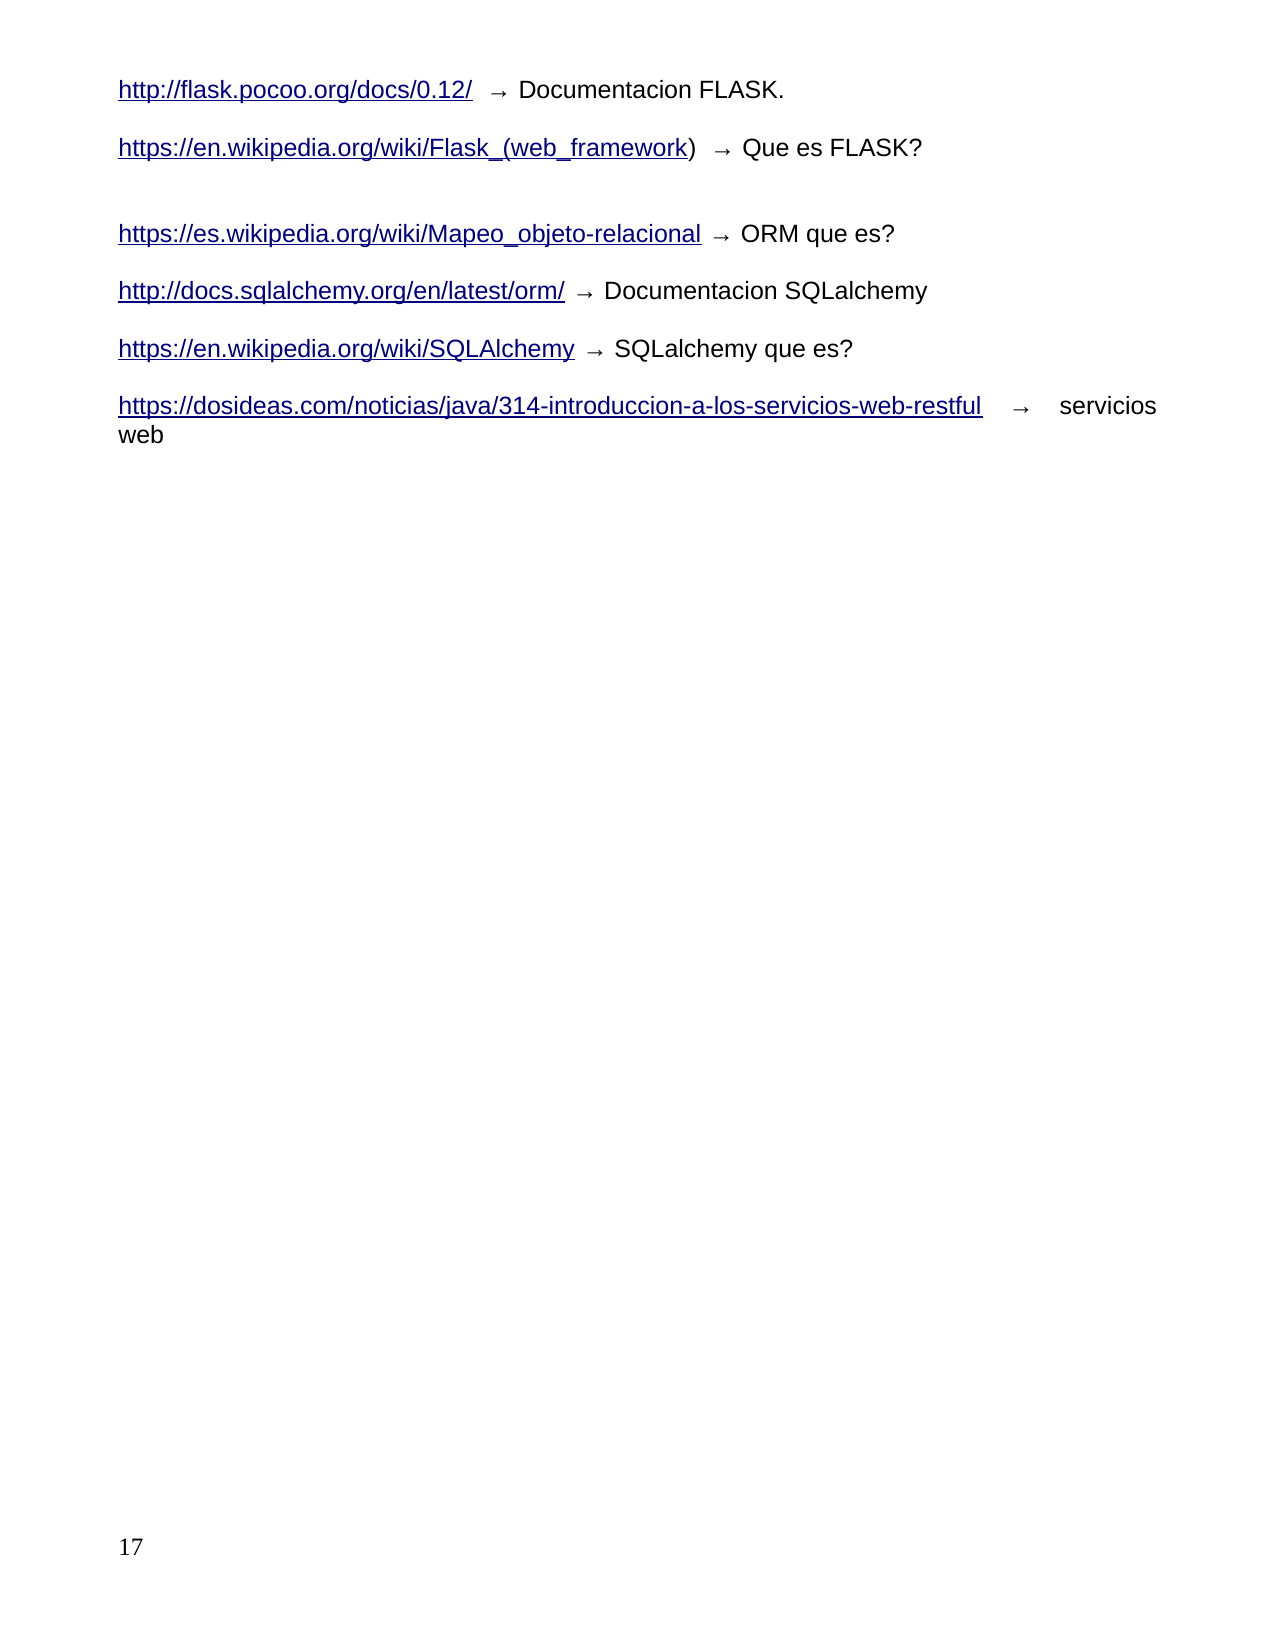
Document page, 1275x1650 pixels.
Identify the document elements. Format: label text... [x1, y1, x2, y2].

text http://docs.sqlalchemy.org/en/latest/orm/ → Documentacion SQLalchemy [118, 276, 1157, 305]
text https://en.wikipedia.org/wiki/Flask_(web_framework) → Que es FLASK? [118, 132, 1157, 161]
text https://en.wikipedia.org/wiki/SQLAlchemy → SQLalchemy que es? [118, 334, 1157, 362]
text http://flask.pocoo.org/docs/0.12/ → Documentacion FLASK. [118, 75, 1157, 104]
text https://dosideas.com/noticias/java/314-introduccion-a-los-servicios-web-restful → servicios web [118, 391, 1157, 449]
text https://es.wikipedia.org/wiki/Mapeo_objeto-relacional → ORM que es? [118, 219, 1157, 247]
